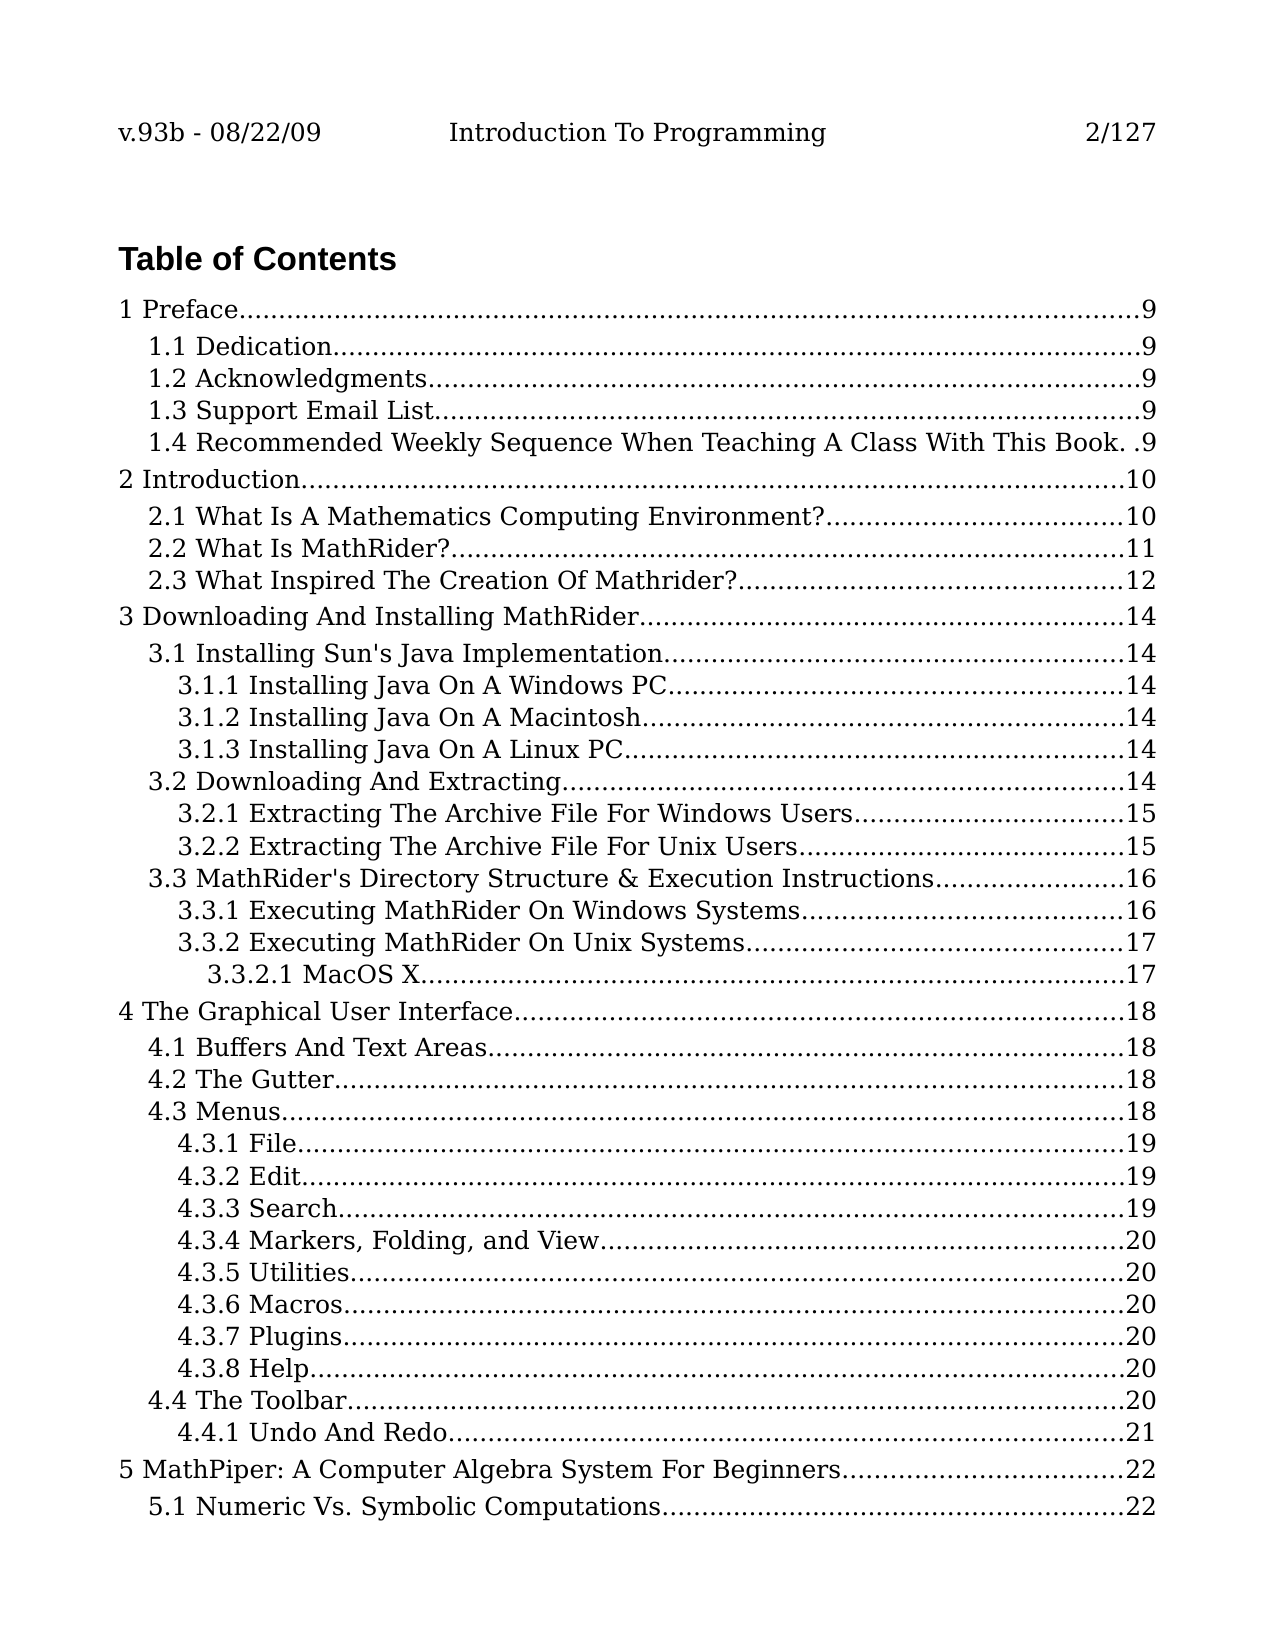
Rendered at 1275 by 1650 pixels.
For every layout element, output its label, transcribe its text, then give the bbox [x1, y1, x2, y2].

text 4.3.4 Markers, Folding, and View 20 [177, 1226, 1157, 1255]
text 1 Preface 9 [118, 295, 1157, 324]
text 3.3.2.1 MacOS X 17 [207, 960, 1157, 989]
text 4.4.1 Undo And Redo 21 [177, 1418, 1157, 1447]
text 5.1 Numeric Vs. Symbolic Computations 22 [148, 1492, 1157, 1521]
text 4.3.2 Edit 19 [177, 1162, 1157, 1191]
text 3.1.3 Installing Java On A Linux PC 14 [177, 735, 1157, 764]
text 3.2 Downloading And Extracting 14 [148, 767, 1157, 797]
text 3.1.2 Installing Java On A Macintosh 14 [177, 703, 1157, 732]
text 3.3.1 Executing MathRider On Windows Systems 16 [177, 896, 1157, 925]
text 1.4 Recommended Weekly Sequence When Teaching A Class With This Book 9 [148, 428, 1157, 457]
subtitle Table of Contents [118, 239, 1157, 277]
text 2.3 What Inspired The Creation Of Mathrider? 12 [148, 566, 1157, 595]
text 3.1.1 Installing Java On A Windows PC 14 [177, 671, 1157, 700]
text 3.2.1 Extracting The Archive File For Windows Users 15 [177, 799, 1157, 829]
text 1.2 Acknowledgments 9 [148, 364, 1157, 393]
text 4.3.1 File 19 [177, 1129, 1157, 1159]
text 4.3.3 Search 19 [177, 1194, 1157, 1223]
text 4 The Graphical User Interface 18 [118, 997, 1157, 1026]
text 3 Downloading And Installing MathRider 14 [118, 602, 1157, 632]
text 2.2 What Is MathRider? 11 [148, 534, 1157, 563]
text 3.3 MathRider's Directory Structure & Execution Instructions 16 [148, 864, 1157, 893]
text 3.3.2 Executing MathRider On Unix Systems 17 [177, 928, 1157, 957]
text 4.3.7 Plugins 20 [177, 1322, 1157, 1351]
text 4.2 The Gutter 18 [148, 1065, 1157, 1094]
text 1.1 Dedication 9 [148, 332, 1157, 361]
text 3.1 Installing Sun's Java Implementation 14 [148, 639, 1157, 668]
text 4.3.8 Help 20 [177, 1354, 1157, 1383]
text 2 Introduction 10 [118, 465, 1157, 494]
text 4.3 Menus 18 [148, 1097, 1157, 1127]
text 3.2.2 Extracting The Archive File For Unix Users 15 [177, 832, 1157, 861]
text 4.3.6 Macros 20 [177, 1290, 1157, 1319]
text 4.1 Buffers And Text Areas 18 [148, 1033, 1157, 1062]
text 4.3.5 Utilities 20 [177, 1258, 1157, 1287]
text 4.4 The Toolbar 20 [148, 1386, 1157, 1415]
text 1.3 Support Email List 9 [148, 396, 1157, 425]
text 2.1 What Is A Mathematics Computing Environment? 10 [148, 502, 1157, 531]
text 5 MathPiper: A Computer Algebra System For Beginners 22 [118, 1455, 1157, 1484]
